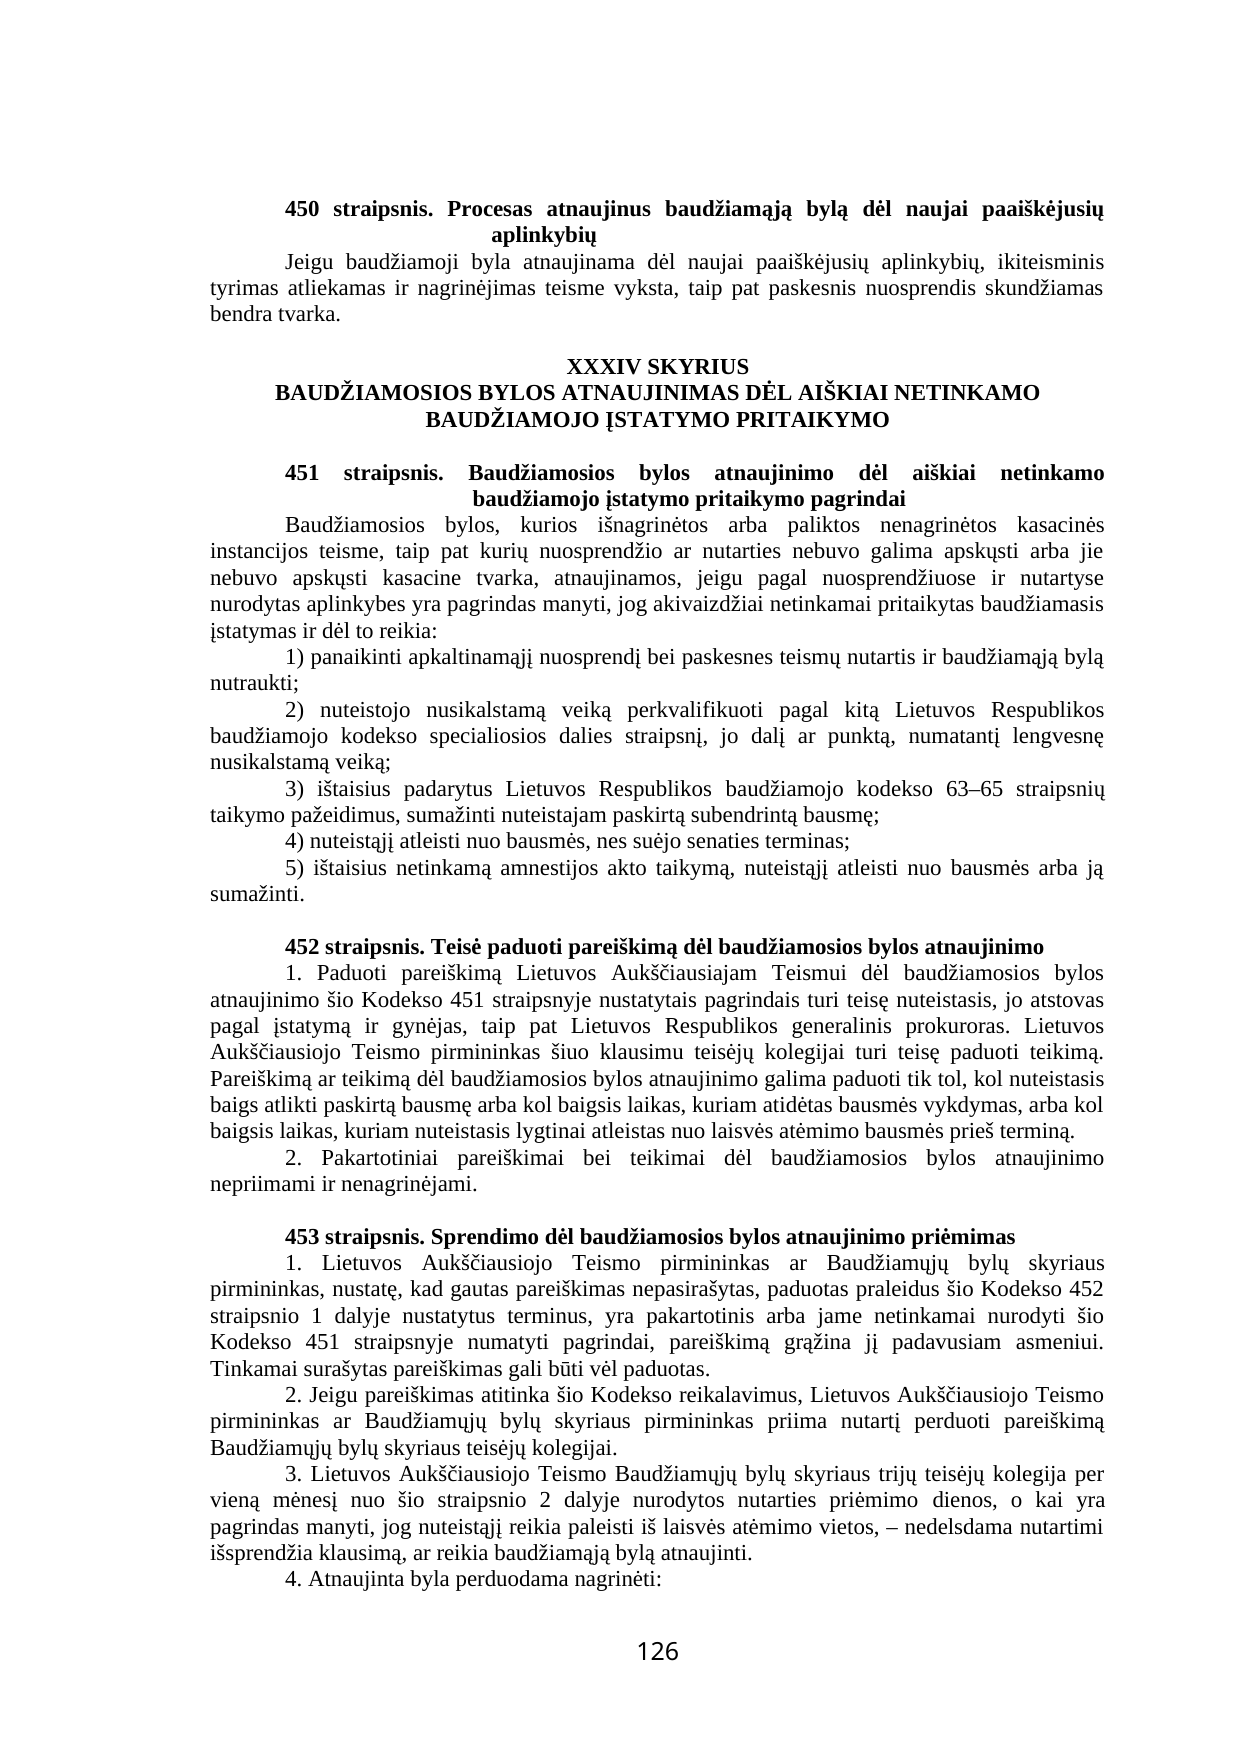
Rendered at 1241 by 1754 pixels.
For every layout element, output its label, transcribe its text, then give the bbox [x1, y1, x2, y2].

text 451 straipsnis. Baudžiamosios bylos atnaujinimo dėl aiškiai netinkamo baudžiamojo įstatymo pritaikymo pagrindai [285, 458, 1106, 511]
text 1. Paduoti pareiškimą Lietuvos Aukščiausiajam Teismui dėl baudžiamosios bylos atnaujinimo šio Kodekso 451 straipsnyje nustatytais pagrindais turi teisę nuteistasis, jo atstovas pagal įstatymą ir gynėjas, taip pat Lietuvos Respublikos generalinis prokuroras. Lietuvos Aukščiausiojo Teismo pirmininkas šiuo klausimu teisėjų kolegijai turi teisę paduoti teikimą. Pareiškimą ar teikimą dėl baudžiamosios bylos atnaujinimo galima paduoti tik tol, kol nuteistasis baigs atlikti paskirtą bausmę arba kol baigsis laikas, kuriam atidėtas bausmės vykdymas, arba kol baigsis laikas, kuriam nuteistasis lygtinai atleistas nuo laisvės atėmimo bausmės prieš terminą. [210, 959, 1106, 1144]
text 2. Pakartotiniai pareiškimai bei teikimai dėl baudžiamosios bylos atnaujinimo nepriimami ir nenagrinėjami. [210, 1144, 1106, 1196]
text 5) ištaisius netinkamą amnestijos akto taikymą, nuteistąjį atleisti nuo bausmės arba ją sumažinti. [210, 854, 1106, 907]
text 452 straipsnis. Teisė paduoti pareiškimą dėl baudžiamosios bylos atnaujinimo [285, 933, 1106, 959]
text 453 straipsnis. Sprendimo dėl baudžiamosios bylos atnaujinimo priėmimas [285, 1223, 1106, 1249]
subtitle XXXIV SKYRIUS [210, 353, 1106, 379]
text 4) nuteistąjį atleisti nuo bausmės, nes suėjo senaties terminas; [210, 827, 1106, 854]
text Baudžiamosios bylos, kurios išnagrinėtos arba paliktos nenagrinėtos kasacinės instancijos teisme, taip pat kurių nuosprendžio ar nutarties nebuvo galima apskųsti arba jie nebuvo apskųsti kasacine tvarka, atnaujinamos, jeigu pagal nuosprendžiuose ir nutartyse nurodytas aplinkybes yra pagrindas manyti, jog akivaizdžiai netinkamai pritaikytas baudžiamasis įstatymas ir dėl to reikia: [210, 511, 1106, 643]
text 3. Lietuvos Aukščiausiojo Teismo Baudžiamųjų bylų skyriaus trijų teisėjų kolegija per vieną mėnesį nuo šio straipsnio 2 dalyje nurodytos nutarties priėmimo dienos, o kai yra pagrindas manyti, jog nuteistąjį reikia paleisti iš laisvės atėmimo vietos, – nedelsdama nutartimi išsprendžia klausimą, ar reikia baudžiamąją bylą atnaujinti. [210, 1460, 1106, 1565]
text Jeigu baudžiamoji byla atnaujinama dėl naujai paaiškėjusių aplinkybių, ikiteisminis tyrimas atliekamas ir nagrinėjimas teisme vyksta, taip pat paskesnis nuosprendis skundžiamas bendra tvarka. [210, 248, 1106, 327]
text 1) panaikinti apkaltinamąjį nuosprendį bei paskesnes teismų nutartis ir baudžiamąją bylą nutraukti; [210, 643, 1106, 696]
text 2. Jeigu pareiškimas atitinka šio Kodekso reikalavimus, Lietuvos Aukščiausiojo Teismo pirmininkas ar Baudžiamųjų bylų skyriaus pirmininkas priima nutartį perduoti pareiškimą Baudžiamųjų bylų skyriaus teisėjų kolegijai. [210, 1381, 1106, 1460]
text 4. Atnaujinta byla perduodama nagrinėti: [210, 1565, 1106, 1592]
text 450 straipsnis. Procesas atnaujinus baudžiamąją bylą dėl naujai paaiškėjusių aplinkybių [285, 195, 1106, 248]
text BAUDŽIAMOSIOS BYLOS ATNAUJINIMAS DĖL AIŠKIAI NETINKAMO BAUDŽIAMOJO ĮSTATYMO PRITAIKYMO [210, 379, 1106, 432]
text 3) ištaisius padarytus Lietuvos Respublikos baudžiamojo kodekso 63–65 straipsnių taikymo pažeidimus, sumažinti nuteistajam paskirtą subendrintą bausmę; [210, 775, 1106, 827]
text 1. Lietuvos Aukščiausiojo Teismo pirmininkas ar Baudžiamųjų bylų skyriaus pirmininkas, nustatę, kad gautas pareiškimas nepasirašytas, paduotas praleidus šio Kodekso 452 straipsnio 1 dalyje nustatytus terminus, yra pakartotinis arba jame netinkamai nurodyti šio Kodekso 451 straipsnyje numatyti pagrindai, pareiškimą grąžina jį padavusiam asmeniui. Tinkamai surašytas pareiškimas gali būti vėl paduotas. [210, 1249, 1106, 1381]
text 2) nuteistojo nusikalstamą veiką perkvalifikuoti pagal kitą Lietuvos Respublikos baudžiamojo kodekso specialiosios dalies straipsnį, jo dalį ar punktą, numatantį lengvesnę nusikalstamą veiką; [210, 696, 1106, 775]
